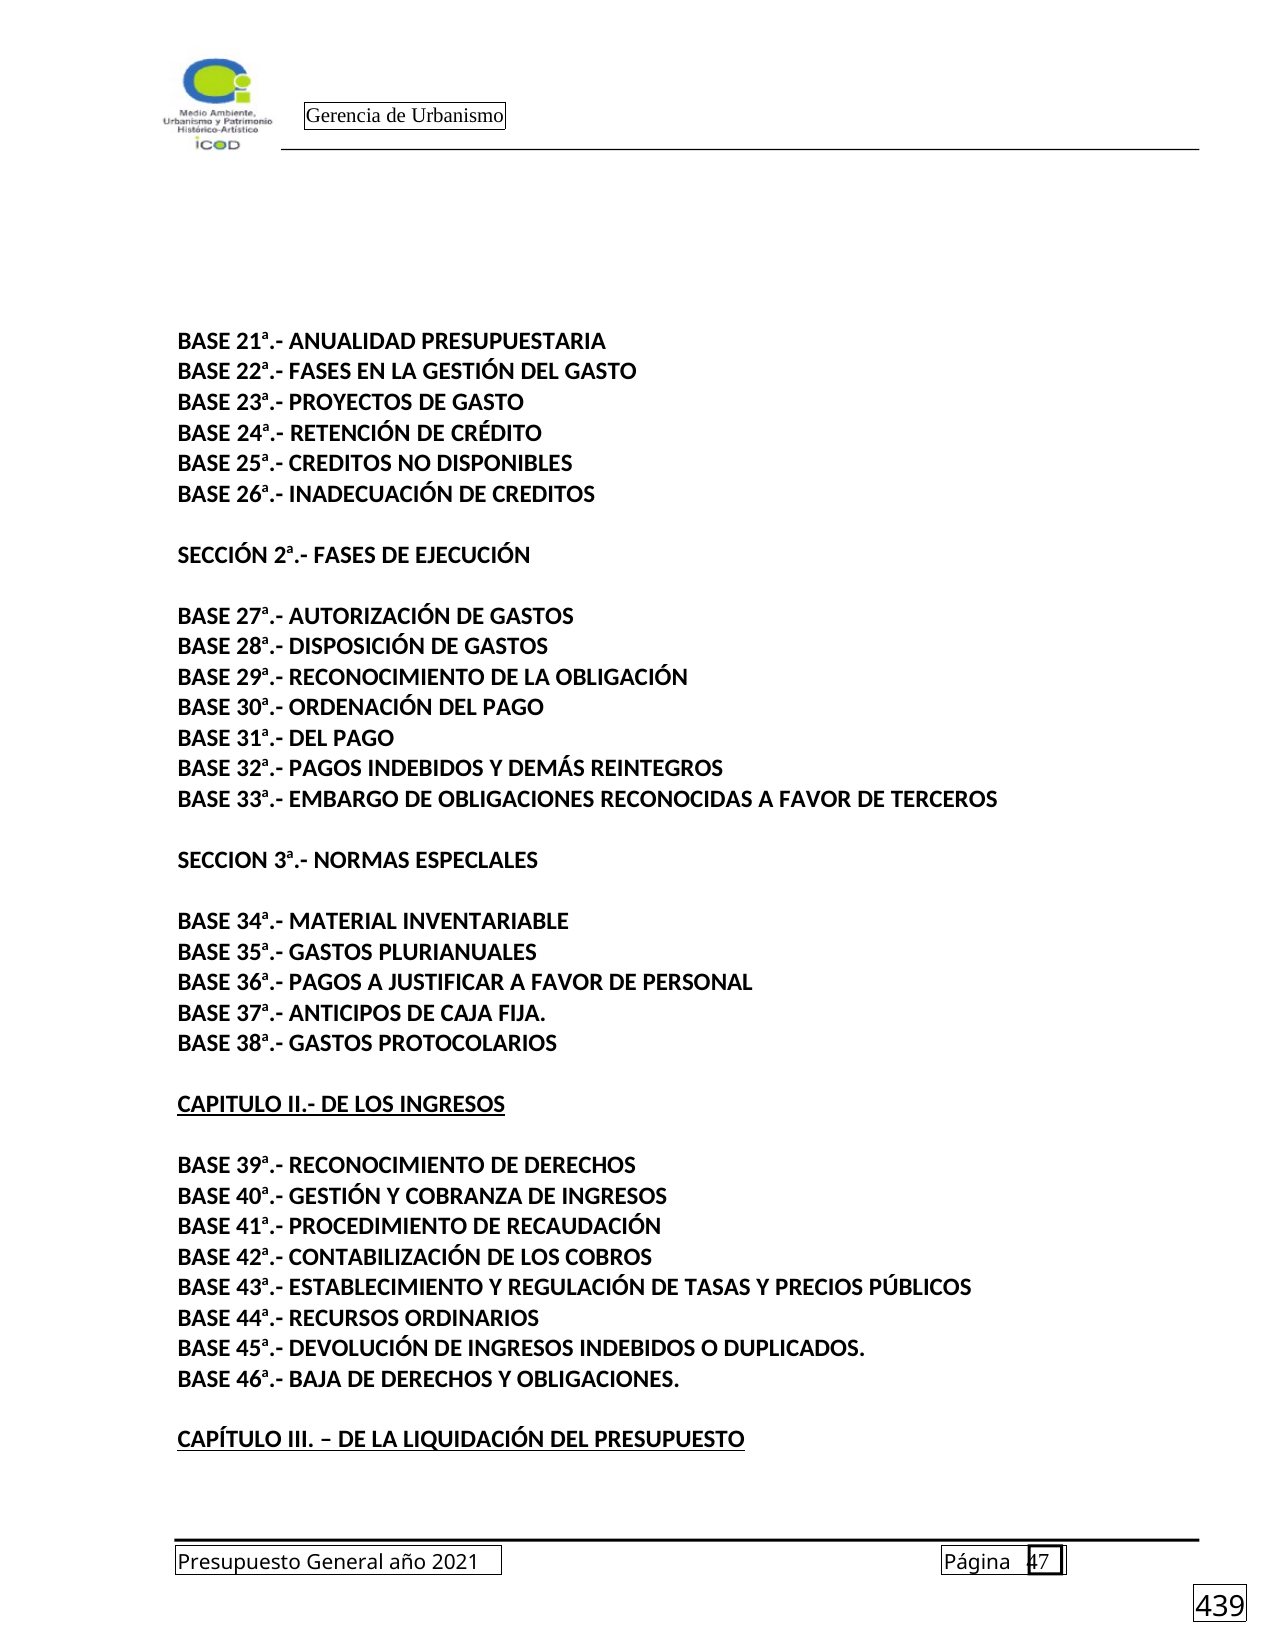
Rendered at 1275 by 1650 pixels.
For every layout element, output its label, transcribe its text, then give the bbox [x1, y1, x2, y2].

text BASE 39a.- RECONOCIMIENTO DE DERECHOS BASE 40a.- GESTIÓN Y COBRANZA DE INGRESOS BASE 41a.- PROCEDIMIENTO DE RECAUDACIÓN BASE 42a.- CONTABILIZACIÓN DE LOS COBROS [177, 1149, 671, 1271]
text BASE 24a.- RETENCIÓN DE CRÉDITO BASE 25a.- CREDITOS NO DISPONIBLES BASE 26a.- INADECUACIÓN DE CREDITOS [177, 417, 596, 508]
text BASE 27a.- AUTORIZACIÓN DE GASTOS BASE 28a.- DISPOSICIÓN DE GASTOS [177, 600, 577, 661]
subtitle BASE 29a.- RECONOCIMIENTO DE LA OBLIGACIÓN BASE 30a.- ORDENACIÓN DEL PAGO [177, 661, 689, 722]
subtitle BASE 34a.- MATERIAL INVENTARIABLE BASE 35a.- GASTOS PLURIANUALES [177, 905, 571, 966]
text BASE 31a.- DEL PAGO [177, 722, 1256, 752]
subtitle BASE 32a.- PAGOS INDEBIDOS Y DEMÁS REINTEGROS [177, 752, 1256, 783]
subtitle CAPÍTULO III. – DE LA LIQUIDACIÓN DEL PRESUPUESTO [177, 1423, 1256, 1454]
text BASE 36a.- PAGOS A JUSTIFICAR A FAVOR DE PERSONAL BASE 37a.- ANTICIPOS DE CAJA FIJA. [177, 966, 802, 1027]
subtitle BASE 21a.- ANUALIDAD PRESUPUESTARIA BASE 22a.- FASES EN LA GESTIÓN DEL GASTO BASE 23a.- PROYECTOS DE GASTO [177, 325, 640, 417]
text BASE 45a.- DEVOLUCIÓN DE INGRESOS INDEBIDOS O DUPLICADOS. BASE 46a.- BAJA DE DERECHOS Y OBLIGACIONES. [177, 1332, 869, 1393]
text BASE 33a.- EMBARGO DE OBLIGACIONES RECONOCIDAS A FAVOR DE TERCEROS SECCION 3a.- NORMAS ESPECLALES [177, 783, 1071, 874]
subtitle SECCIÓN 2a.- FASES DE EJECUCIÓN [177, 539, 1256, 569]
subtitle BASE 43a.- ESTABLECIMIENTO Y REGULACIÓN DE TASAS Y PRECIOS PÚBLICOS BASE 44a.- RECURSOS ORDINARIOS [177, 1271, 992, 1332]
picture [153, 46, 281, 170]
subtitle BASE 38a.- GASTOS PROTOCOLARIOS CAPITULO II.- DE LOS INGRESOS [177, 1027, 560, 1119]
